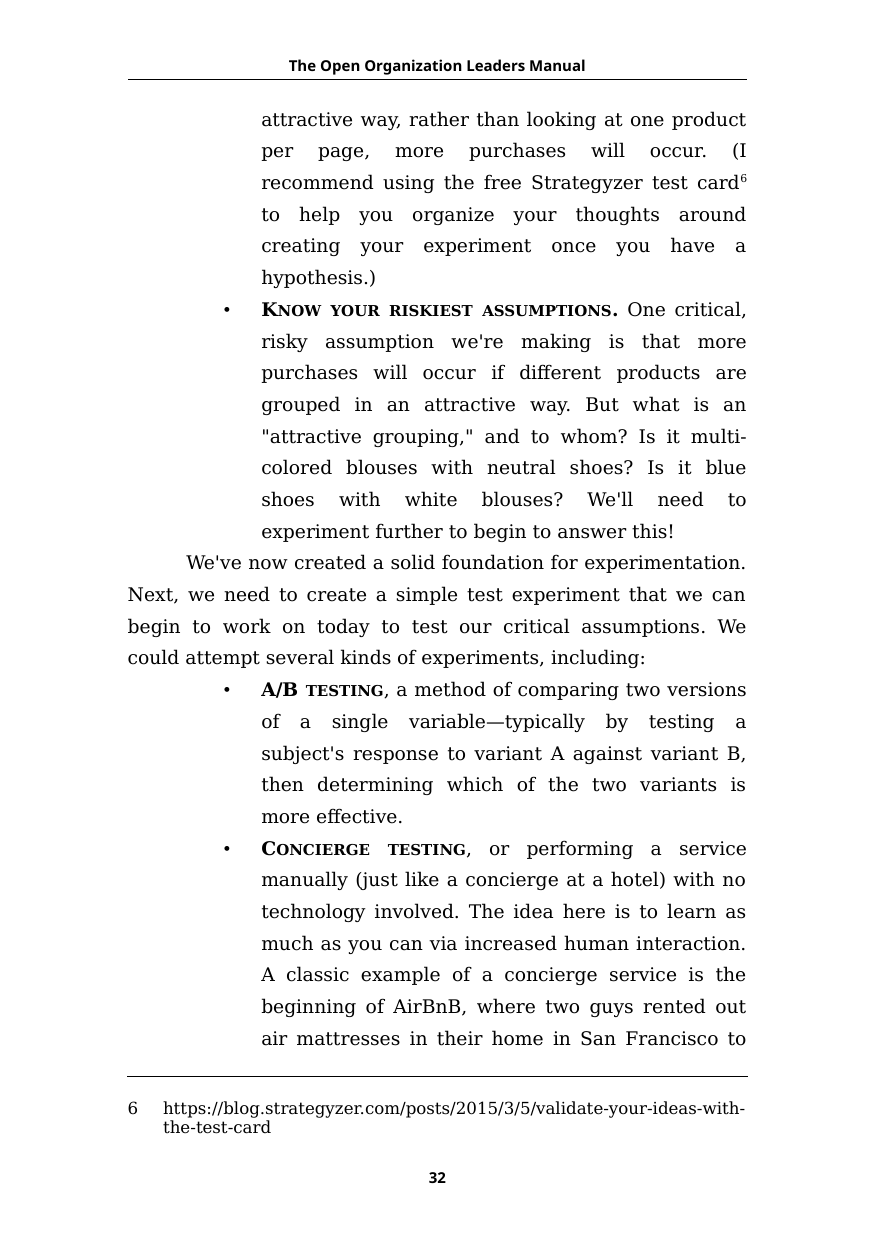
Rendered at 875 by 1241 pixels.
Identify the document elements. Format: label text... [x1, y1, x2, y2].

text We've now created a solid foundation for experimentation. Next, we need to create a simple test experiment that we can begin to work on today to test our critical assumptions. We could attempt several kinds of experiments, including: [127, 552, 747, 669]
list https://blog.strategyzer.com/posts/2015/3/5/validate-your-ideas-with-the-test-card [127, 1099, 747, 1138]
list A/B testing, a method of comparing two versions of a single variable—typically by testing a subject's response to variant A against variant B, then determining which of the two variants is more effective. [223, 679, 747, 828]
list Concierge testing, or performing a service manually (just like a concierge at a hotel) with no technology involved. The idea here is to learn as much as you can via increased human interaction. A classic example of a concierge service is the beginning of AirBnB, where two guys rented out air mattresses in their home in San Francisco to [223, 837, 747, 1049]
list Know your riskiest assumptions. One critical, risky assumption we're making is that more purchases will occur if different products are grouped in an attractive way. But what is an "attractive grouping," and to whom? Is it multi-colored blouses with neutral shoes? Is it blue shoes with white blouses? We'll need to experiment further to begin to answer this! [223, 299, 747, 542]
list attractive way, rather than looking at one product per page, more purchases will occur. (I recommend using the free Strategyzer test card to help you organize your thoughts around creating your experiment once you have a hypothesis.) [223, 109, 747, 289]
